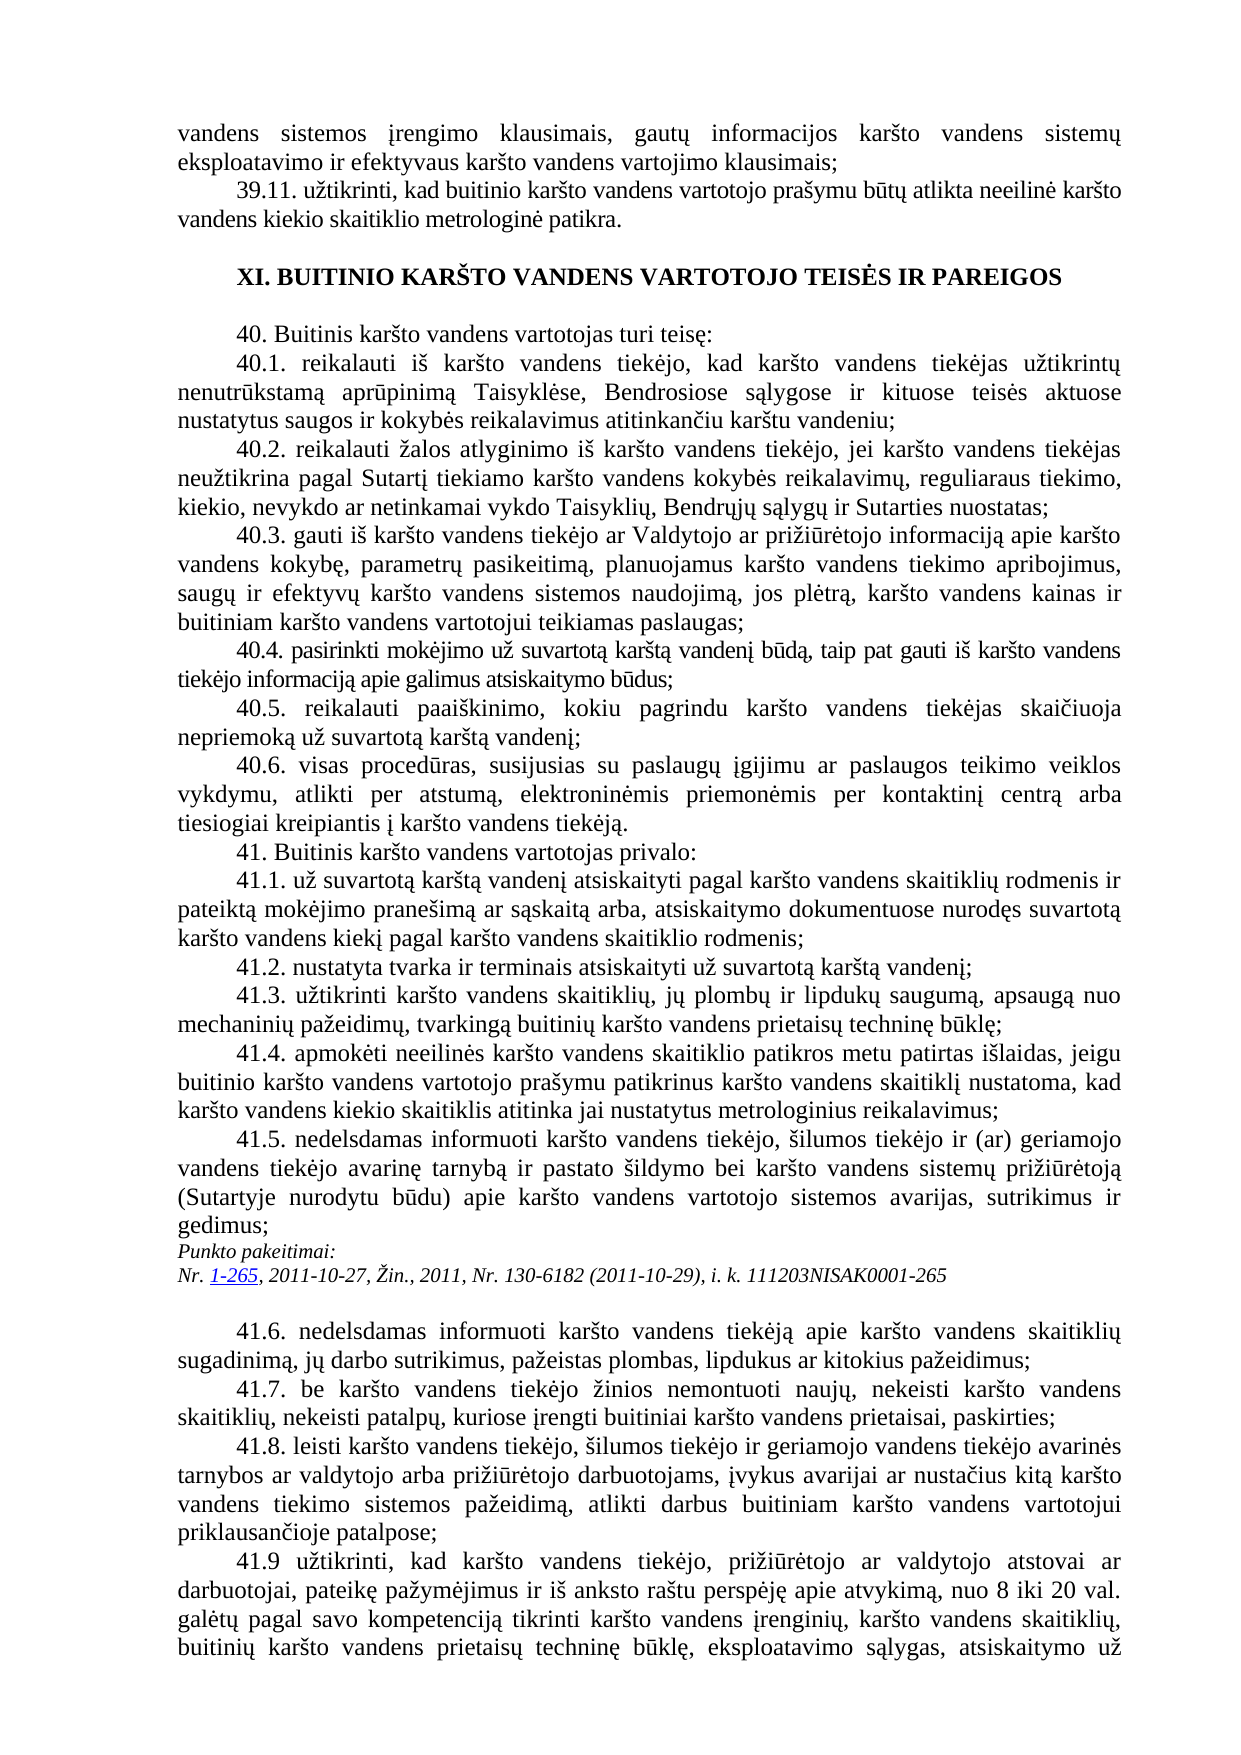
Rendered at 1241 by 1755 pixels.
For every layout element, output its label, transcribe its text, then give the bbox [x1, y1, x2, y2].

text 41.9 užtikrinti, kad karšto vandens tiekėjo, prižiūrėtojo ar valdytojo atstovai ar darbuotojai, pateikę pažymėjimus ir iš anksto raštu perspėję apie atvykimą, nuo 8 iki 20 val. galėtų pagal savo kompetenciją tikrinti karšto vandens įrenginių, karšto vandens skaitiklių, buitinių karšto vandens prietaisų techninę būklę, eksploatavimo sąlygas, atsiskaitymo už [177, 1546, 1122, 1661]
text 40.5. reikalauti paaiškinimo, kokiu pagrindu karšto vandens tiekėjas skaičiuoja nepriemoką už suvartotą karštą vandenį; [177, 693, 1122, 751]
text 41.4. apmokėti neeilinės karšto vandens skaitiklio patikros metu patirtas išlaidas, jeigu buitinio karšto vandens vartotojo prašymu patikrinus karšto vandens skaitiklį nustatoma, kad karšto vandens kiekio skaitiklis atitinka jai nustatytus metrologinius reikalavimus; [177, 1038, 1122, 1124]
text 40.1. reikalauti iš karšto vandens tiekėjo, kad karšto vandens tiekėjas užtikrintų nenutrūkstamą aprūpinimą Taisyklėse, Bendrosiose sąlygose ir kituose teisės aktuose nustatytus saugos ir kokybės reikalavimus atitinkančiu karštu vandeniu; [177, 348, 1122, 434]
text 41.1. už suvartotą karštą vandenį atsiskaityti pagal karšto vandens skaitiklių rodmenis ir pateiktą mokėjimo pranešimą ar sąskaitą arba, atsiskaitymo dokumentuose nurodęs suvartotą karšto vandens kiekį pagal karšto vandens skaitiklio rodmenis; [177, 866, 1122, 952]
text 41.8. leisti karšto vandens tiekėjo, šilumos tiekėjo ir geriamojo vandens tiekėjo avarinės tarnybos ar valdytojo arba prižiūrėtojo darbuotojams, įvykus avarijai ar nustačius kitą karšto vandens tiekimo sistemos pažeidimą, atlikti darbus buitiniam karšto vandens vartotojui priklausančioje patalpose; [177, 1431, 1122, 1546]
text 41. Buitinis karšto vandens vartotojas privalo: [177, 837, 1122, 866]
text 41.3. užtikrinti karšto vandens skaitiklių, jų plombų ir lipdukų saugumą, apsaugą nuo mechaninių pažeidimų, tvarkingą buitinių karšto vandens prietaisų techninę būklę; [177, 981, 1122, 1038]
text 39.11. užtikrinti, kad buitinio karšto vandens vartotojo prašymu būtų atlikta neeilinė karšto vandens kiekio skaitiklio metrologinė patikra. [177, 176, 1122, 233]
text vandens sistemos įrengimo klausimais, gautų informacijos karšto vandens sistemų eksploatavimo ir efektyvaus karšto vandens vartojimo klausimais; [177, 118, 1122, 176]
text 40.3. gauti iš karšto vandens tiekėjo ar Valdytojo ar prižiūrėtojo informaciją apie karšto vandens kokybę, parametrų pasikeitimą, planuojamus karšto vandens tiekimo apribojimus, saugų ir efektyvų karšto vandens sistemos naudojimą, jos plėtrą, karšto vandens kainas ir buitiniam karšto vandens vartotojui teikiamas paslaugas; [177, 521, 1122, 636]
text 40. Buitinis karšto vandens vartotojas turi teisę: [177, 319, 1122, 348]
text Punkto pakeitimai: [177, 1239, 1122, 1263]
text 40.4. pasirinkti mokėjimo už suvartotą karštą vandenį būdą, taip pat gauti iš karšto vandens tiekėjo informaciją apie galimus atsiskaitymo būdus; [177, 636, 1122, 693]
text 41.6. nedelsdamas informuoti karšto vandens tiekėją apie karšto vandens skaitiklių sugadinimą, jų darbo sutrikimus, pažeistas plombas, lipdukus ar kitokius pažeidimus; [177, 1316, 1122, 1374]
text 41.5. nedelsdamas informuoti karšto vandens tiekėjo, šilumos tiekėjo ir (ar) geriamojo vandens tiekėjo avarinę tarnybą ir pastato šildymo bei karšto vandens sistemų prižiūrėtoją (Sutartyje nurodytu būdu) apie karšto vandens vartotojo sistemos avarijas, sutrikimus ir gedimus; [177, 1124, 1122, 1239]
text 41.2. nustatyta tvarka ir terminais atsiskaityti už suvartotą karštą vandenį; [177, 952, 1122, 981]
text 41.7. be karšto vandens tiekėjo žinios nemontuoti naujų, nekeisti karšto vandens skaitiklių, nekeisti patalpų, kuriose įrengti buitiniai karšto vandens prietaisai, paskirties; [177, 1374, 1122, 1431]
text Nr. 1-265, 2011-10-27, Žin., 2011, Nr. 130-6182 (2011-10-29), i. k. 111203NISAK0001-265 [177, 1263, 1122, 1287]
text 40.6. visas procedūras, susijusias su paslaugų įgijimu ar paslaugos teikimo veiklos vykdymu, atlikti per atstumą, elektroninėmis priemonėmis per kontaktinį centrą arba tiesiogiai kreipiantis į karšto vandens tiekėją. [177, 751, 1122, 837]
text XI. BUITINIO KARŠTO VANDENS VARTOTOJO TEISĖS IR PAREIGOS [177, 262, 1122, 291]
text 40.2. reikalauti žalos atlyginimo iš karšto vandens tiekėjo, jei karšto vandens tiekėjas neužtikrina pagal Sutartį tiekiamo karšto vandens kokybės reikalavimų, reguliaraus tiekimo, kiekio, nevykdo ar netinkamai vykdo Taisyklių, Bendrųjų sąlygų ir Sutarties nuostatas; [177, 434, 1122, 521]
